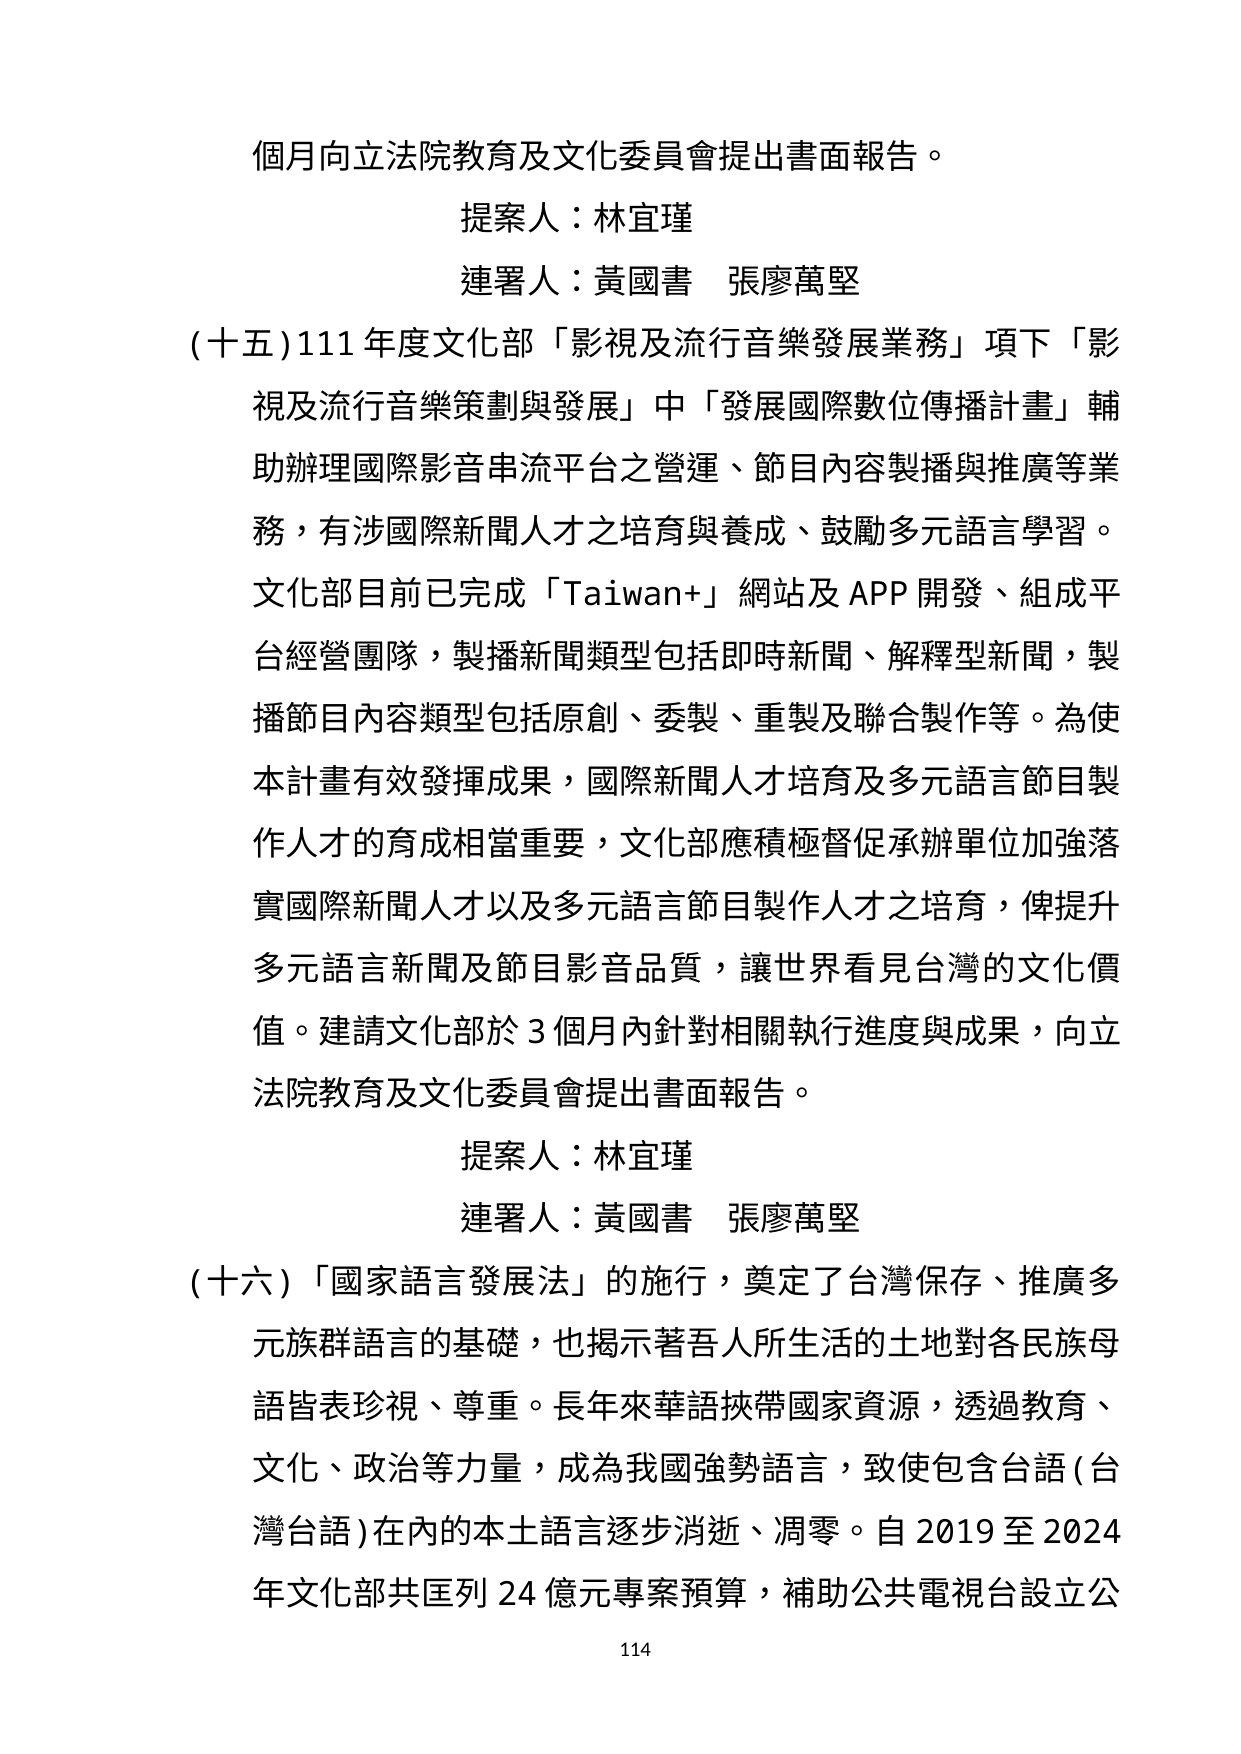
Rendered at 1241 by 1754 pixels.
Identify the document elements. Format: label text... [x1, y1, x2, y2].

text 提案人：林宜瑾 [460, 1112, 1122, 1175]
text (十五)111年度文化部「影視及流行音樂發展業務」項下「影視及流行音樂策劃與發展」中「發展國際數位傳播計畫」輔助辦理國際影音串流平台之營運、節目內容製播與推廣等業務，有涉國際新聞人才之培育與養成、鼓勵多元語言學習。文化部目前已完成「Taiwan+」網站及APP開發、組成平台經營團隊，製播新聞類型包括即時新聞、解釋型新聞，製播節目內容類型包括原創、委製、重製及聯合製作等。為使本計畫有效發揮成果，國際新聞人才培育及多元語言節目製作人才的育成相當重要，文化部應積極督促承辦單位加強落實國際新聞人才以及多元語言節目製作人才之培育，俾提升多元語言新聞及節目影音品質，讓世界看見台灣的文化價值。建請文化部於3個月內針對相關執行進度與成果，向立法院教育及文化委員會提出書面報告。 [185, 300, 1122, 1112]
text 連署人：黃國書 張廖萬堅 [460, 1175, 1122, 1237]
text 連署人：黃國書 張廖萬堅 [460, 237, 1122, 300]
text 個月向立法院教育及文化委員會提出書面報告。 [185, 112, 1122, 175]
text (十六)「國家語言發展法」的施行，奠定了台灣保存、推廣多元族群語言的基礎，也揭示著吾人所生活的土地對各民族母語皆表珍視、尊重。長年來華語挾帶國家資源，透過教育、文化、政治等力量，成為我國強勢語言，致使包含台語(台灣台語)在內的本土語言逐步消逝、凋零。自2019至2024年文化部共匡列24億元專案預算，補助公共電視台設立公 [185, 1237, 1122, 1612]
text 提案人：林宜瑾 [460, 175, 1122, 237]
